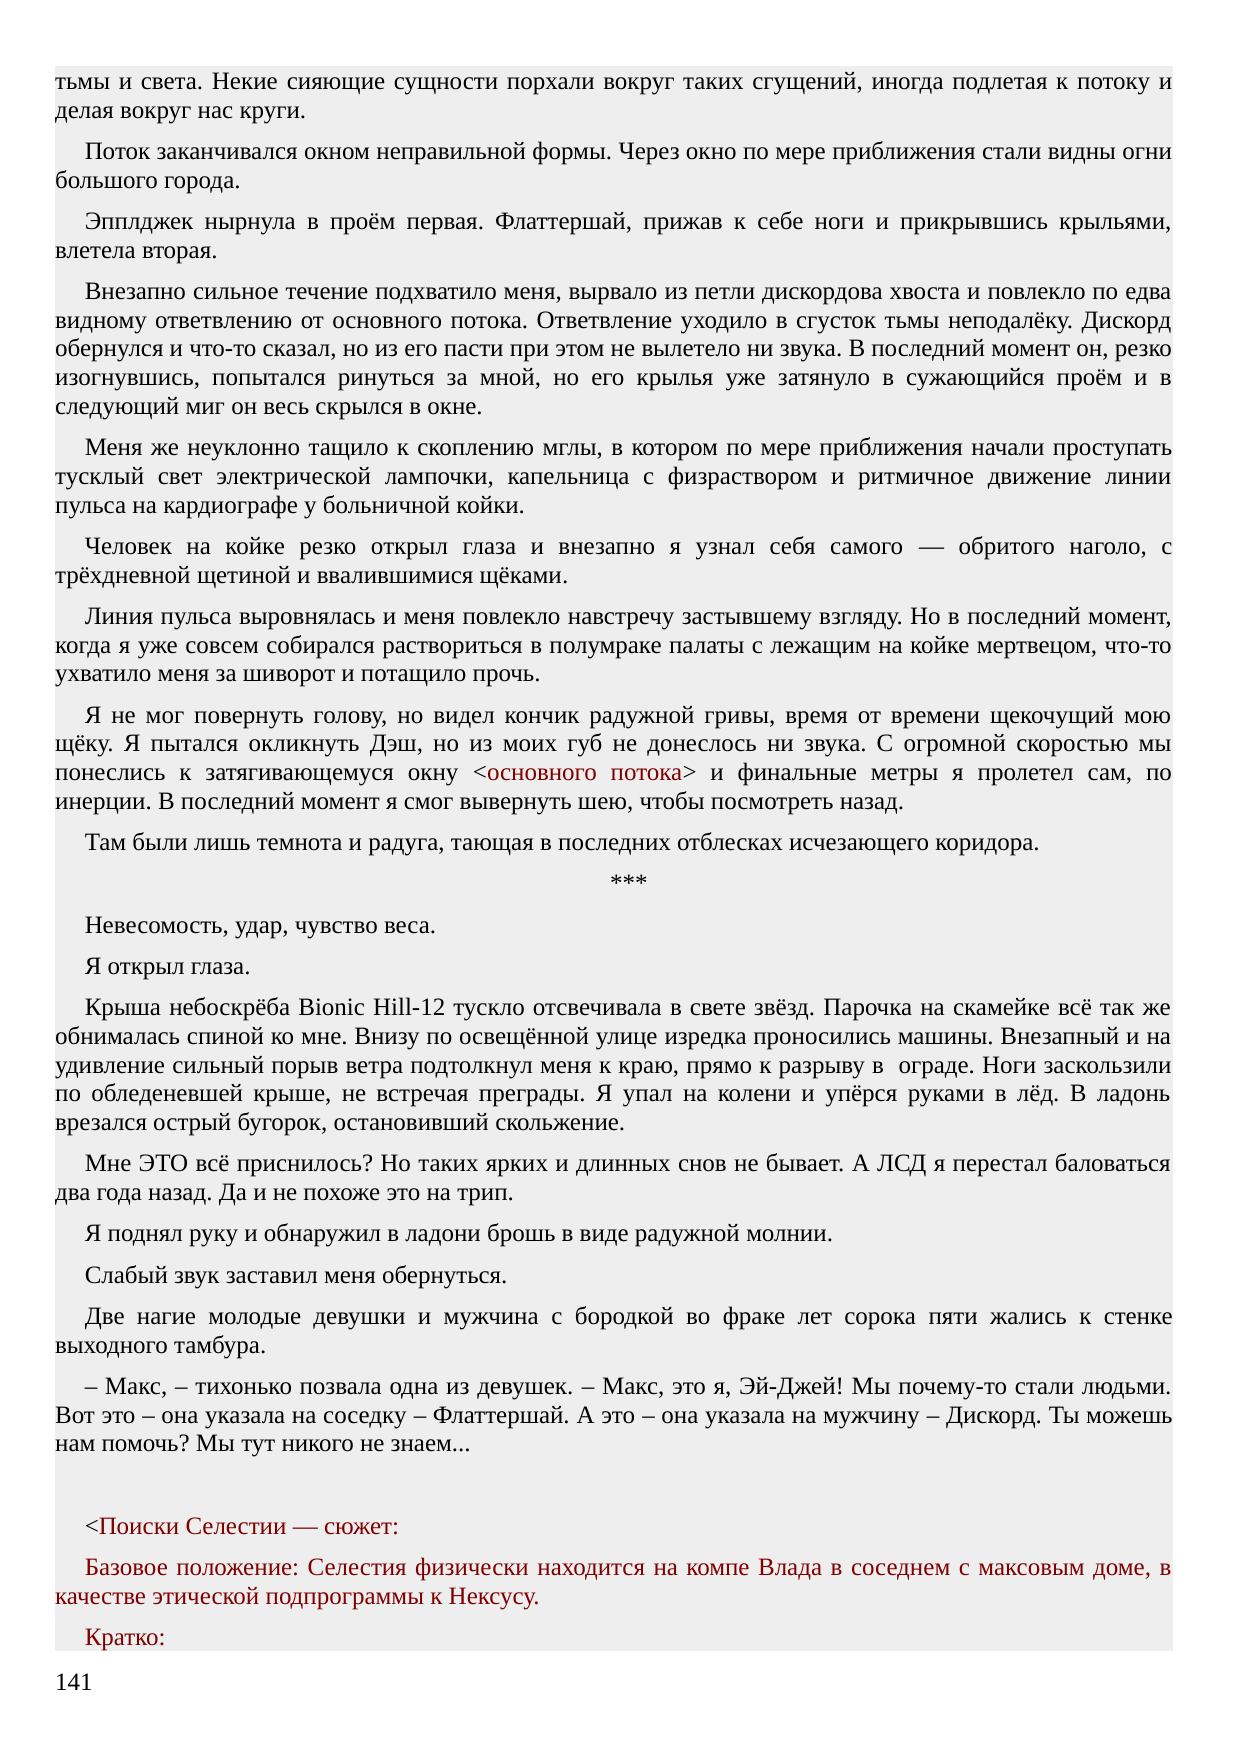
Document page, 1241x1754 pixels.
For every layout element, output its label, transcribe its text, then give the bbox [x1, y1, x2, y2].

text Линия пульса выровнялась и меня повлекло навстречу застывшему взгляду. Но в последний момент, когда я уже совсем собирался раствориться в полумраке палаты с лежащим на койке мертвецом, что-то ухватило меня за шиворот и потащило прочь. [55, 601, 1173, 687]
text Слабый звук заставил меня обернуться. [55, 1260, 1173, 1288]
text Поток заканчивался окном неправильной формы. Через окно по мере приближения стали видны огни большого города. [55, 136, 1173, 193]
text Мне ЭТО всё приснилось? Но таких ярких и длинных снов не бывает. А ЛСД я перестал баловаться два года назад. Да и не похоже это на трип. [55, 1148, 1173, 1206]
text Крыша небоскрёба Bionic Hill-12 тускло отсвечивала в свете звёзд. Парочка на скамейке всё так же обнималась спиной ко мне. Внизу по освещённой улице изредка проносились машины. Внезапный и на удивление сильный порыв ветра подтолкнул меня к краю, прямо к разрыву в ограде. Ноги заскользили по обледеневшей крыше, не встречая преграды. Я упал на колени и упёрся руками в лёд. В ладонь врезался острый бугорок, остановивший скольжение. [55, 992, 1173, 1136]
text – Макс, – тихонько позвала одна из девушек. – Макс, это я, Эй-Джей! Мы почему-то стали людьми. Вот это – она указала на соседку – Флаттершай. А это – она указала на мужчину – Дискорд. Ты можешь нам помочь? Мы тут никого не знаем... [55, 1371, 1173, 1457]
text Человек на койке резко открыл глаза и внезапно я узнал себя самого — обритого наголо, с трёхдневной щетиной и ввалившимися щёками. [55, 531, 1173, 588]
text Там были лишь темнота и радуга, тающая в последних отблесках исчезающего коридора. [55, 827, 1173, 856]
text *** [55, 868, 1173, 897]
text Я не мог повернуть голову, но видел кончик радужной гривы, время от времени щекочущий мою щёку. Я пытался окликнуть Дэш, но из моих губ не донеслось ни звука. С огромной скоростью мы понеслись к затягивающемуся окну <основного потока> и финальные метры я пролетел сам, по инерции. В последний момент я смог вывернуть шею, чтобы посмотреть назад. [55, 700, 1173, 815]
text Я поднял руку и обнаружил в ладони брошь в виде радужной молнии. [55, 1218, 1173, 1247]
text Внезапно сильное течение подхватило меня, вырвало из петли дискордова хвоста и повлекло по едва видному ответвлению от основного потока. Ответвление уходило в сгусток тьмы неподалёку. Дискорд обернулся и что-то сказал, но из его пасти при этом не вылетело ни звука. В последний момент он, резко изогнувшись, попытался ринуться за мной, но его крылья уже затянуло в сужающийся проём и в следующий миг он весь скрылся в окне. [55, 276, 1173, 420]
text Эпплджек нырнула в проём первая. Флаттершай, прижав к себе ноги и прикрывшись крыльями, влетела вторая. [55, 206, 1173, 263]
text <Поиски Селестии — сюжет: [55, 1511, 1173, 1540]
text тьмы и света. Некие сияющие сущности порхали вокруг таких сгущений, иногда подлетая к потоку и делая вокруг нас круги. [55, 66, 1173, 123]
text Две нагие молодые девушки и мужчина с бородкой во фраке лет сорока пяти жались к стенке выходного тамбура. [55, 1301, 1173, 1358]
text Базовое положение: Селестия физически находится на компе Влада в соседнем с максовым доме, в качестве этической подпрограммы к Нексусу. [55, 1552, 1173, 1610]
text Кратко: [55, 1622, 1173, 1651]
text Невесомость, удар, чувство веса. [55, 910, 1173, 938]
text Меня же неуклонно тащило к скоплению мглы, в котором по мере приближения начали проступать тусклый свет электрической лампочки, капельница с физраствором и ритмичное движение линии пульса на кардиографе у больничной койки. [55, 432, 1173, 518]
text Я открыл глаза. [55, 951, 1173, 980]
